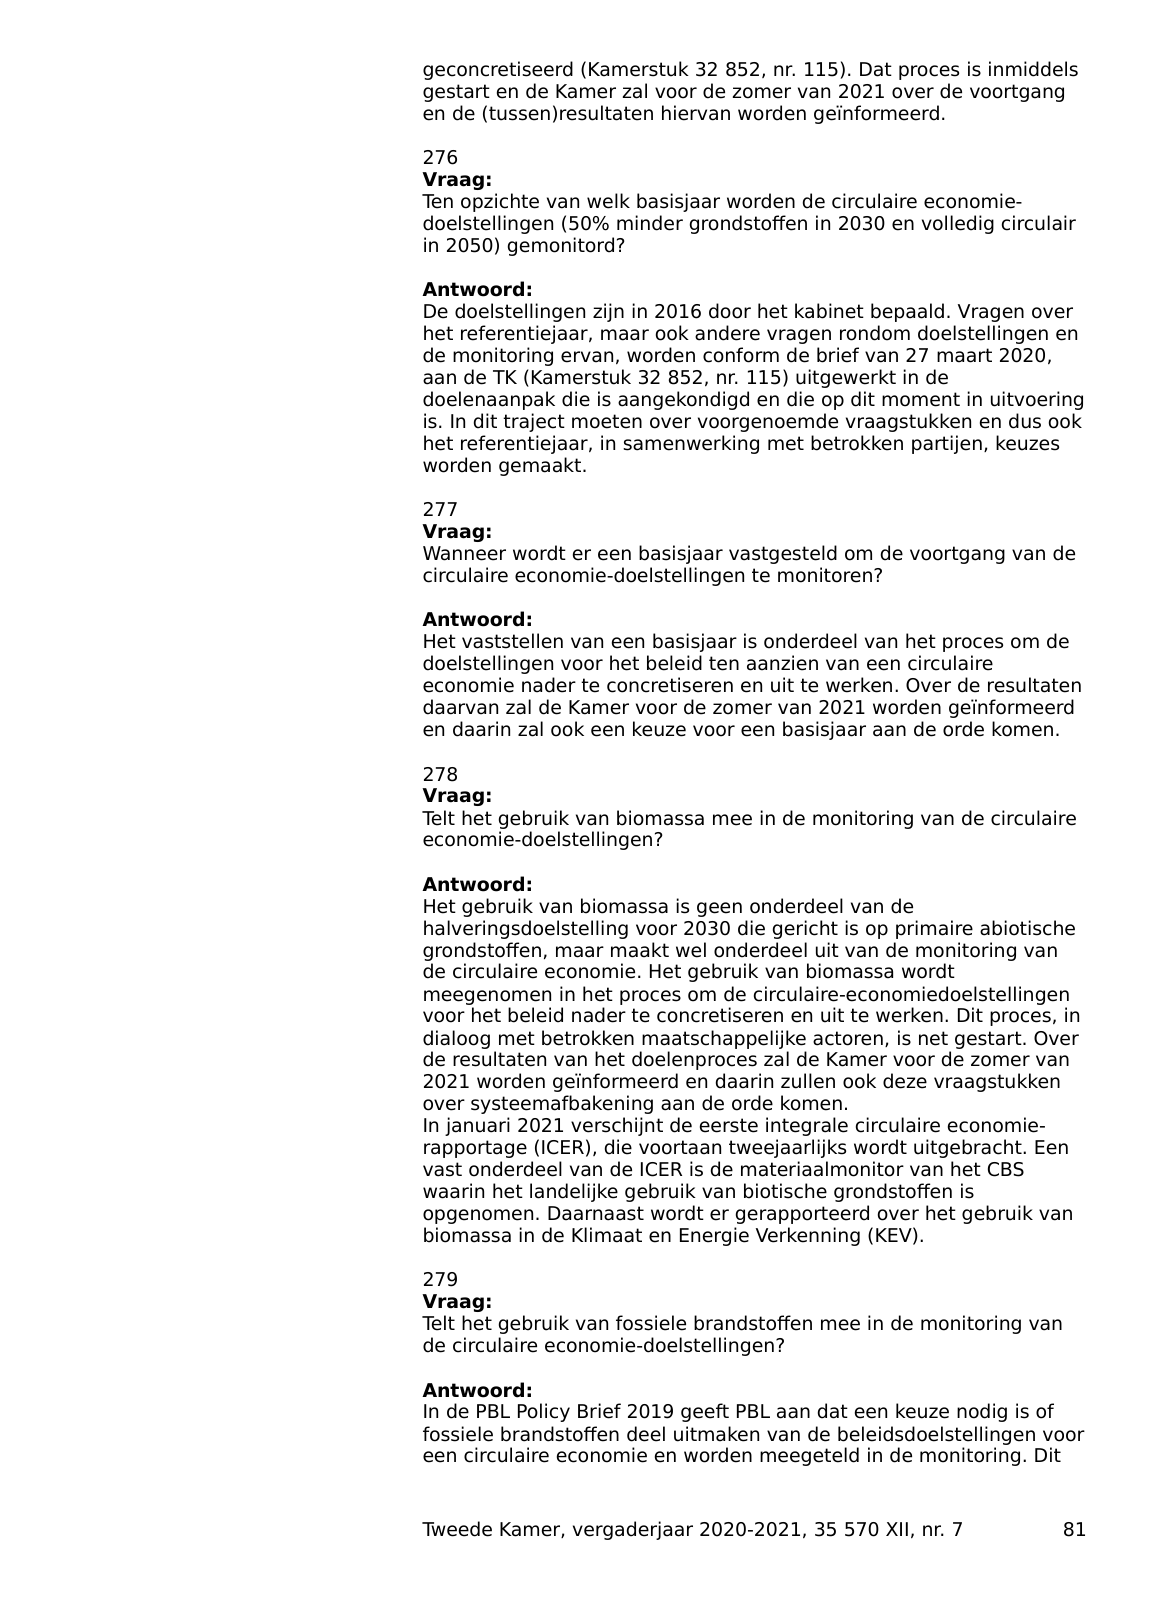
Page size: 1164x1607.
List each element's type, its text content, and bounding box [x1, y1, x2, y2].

text Wanneer wordt er een basisjaar vastgesteld om de voortgang van de circulaire economie-doelstellingen te monitoren? [422, 543, 1087, 587]
text In januari 2021 verschijnt de eerste integrale circulaire economie-rapportage (ICER), die voortaan tweejaarlijks wordt uitgebracht. Een vast onderdeel van de ICER is de materiaalmonitor van het CBS waarin het landelijke gebruik van biotische grondstoffen is opgenomen. Daarnaast wordt er gerapporteerd over het gebruik van biomassa in de Klimaat en Energie Verkenning (KEV). [422, 1115, 1087, 1247]
text Het vaststellen van een basisjaar is onderdeel van het proces om de doelstellingen voor het beleid ten aanzien van een circulaire economie nader te concretiseren en uit te werken. Over de resultaten daarvan zal de Kamer voor de zomer van 2021 worden geïnformeerd en daarin zal ook een keuze voor een basisjaar aan de orde komen. [422, 631, 1087, 741]
text 278 [422, 763, 1087, 785]
text Antwoord: [422, 279, 1087, 301]
text Ten opzichte van welk basisjaar worden de circulaire economie-doelstellingen (50% minder grondstoffen in 2030 en volledig circulair in 2050) gemonitord? [422, 191, 1087, 257]
text 277 [422, 499, 1087, 521]
text Vraag: [422, 169, 1087, 191]
text Antwoord: [422, 873, 1087, 896]
text Het gebruik van biomassa is geen onderdeel van de halveringsdoelstelling voor 2030 die gericht is op primaire abiotische grondstoffen, maar maakt wel onderdeel uit van de monitoring van de circulaire economie. Het gebruik van biomassa wordt meegenomen in het proces om de circulaire-economiedoelstellingen voor het beleid nader te concretiseren en uit te werken. Dit proces, in dialoog met betrokken maatschappelijke actoren, is net gestart. Over de resultaten van het doelenproces zal de Kamer voor de zomer van 2021 worden geïnformeerd en daarin zullen ook deze vraagstukken over systeemafbakening aan de orde komen. [422, 896, 1087, 1115]
text Telt het gebruik van fossiele brandstoffen mee in de monitoring van de circulaire economie-doelstellingen? [422, 1313, 1087, 1357]
text Vraag: [422, 785, 1087, 807]
text De doelstellingen zijn in 2016 door het kabinet bepaald. Vragen over het referentiejaar, maar ook andere vragen rondom doelstellingen en de monitoring ervan, worden conform de brief van 27 maart 2020, aan de TK (Kamerstuk 32 852, nr. 115) uitgewerkt in de doelenaanpak die is aangekondigd en die op dit moment in uitvoering is. In dit traject moeten over voorgenoemde vraagstukken en dus ook het referentiejaar, in samenwerking met betrokken partijen, keuzes worden gemaakt. [422, 301, 1087, 477]
text Antwoord: [422, 609, 1087, 631]
text Vraag: [422, 521, 1087, 543]
text 276 [422, 147, 1087, 169]
text Telt het gebruik van biomassa mee in de monitoring van de circulaire economie-doelstellingen? [422, 807, 1087, 851]
text Vraag: [422, 1291, 1087, 1313]
text geconcretiseerd (Kamerstuk 32 852, nr. 115). Dat proces is inmiddels gestart en de Kamer zal voor de zomer van 2021 over de voortgang en de (tussen)resultaten hiervan worden geïnformeerd. [422, 59, 1087, 125]
text 279 [422, 1269, 1087, 1291]
text Antwoord: [422, 1379, 1087, 1401]
text In de PBL Policy Brief 2019 geeft PBL aan dat een keuze nodig is of fossiele brandstoffen deel uitmaken van de beleidsdoelstellingen voor een circulaire economie en worden meegeteld in de monitoring. Dit [422, 1401, 1087, 1467]
